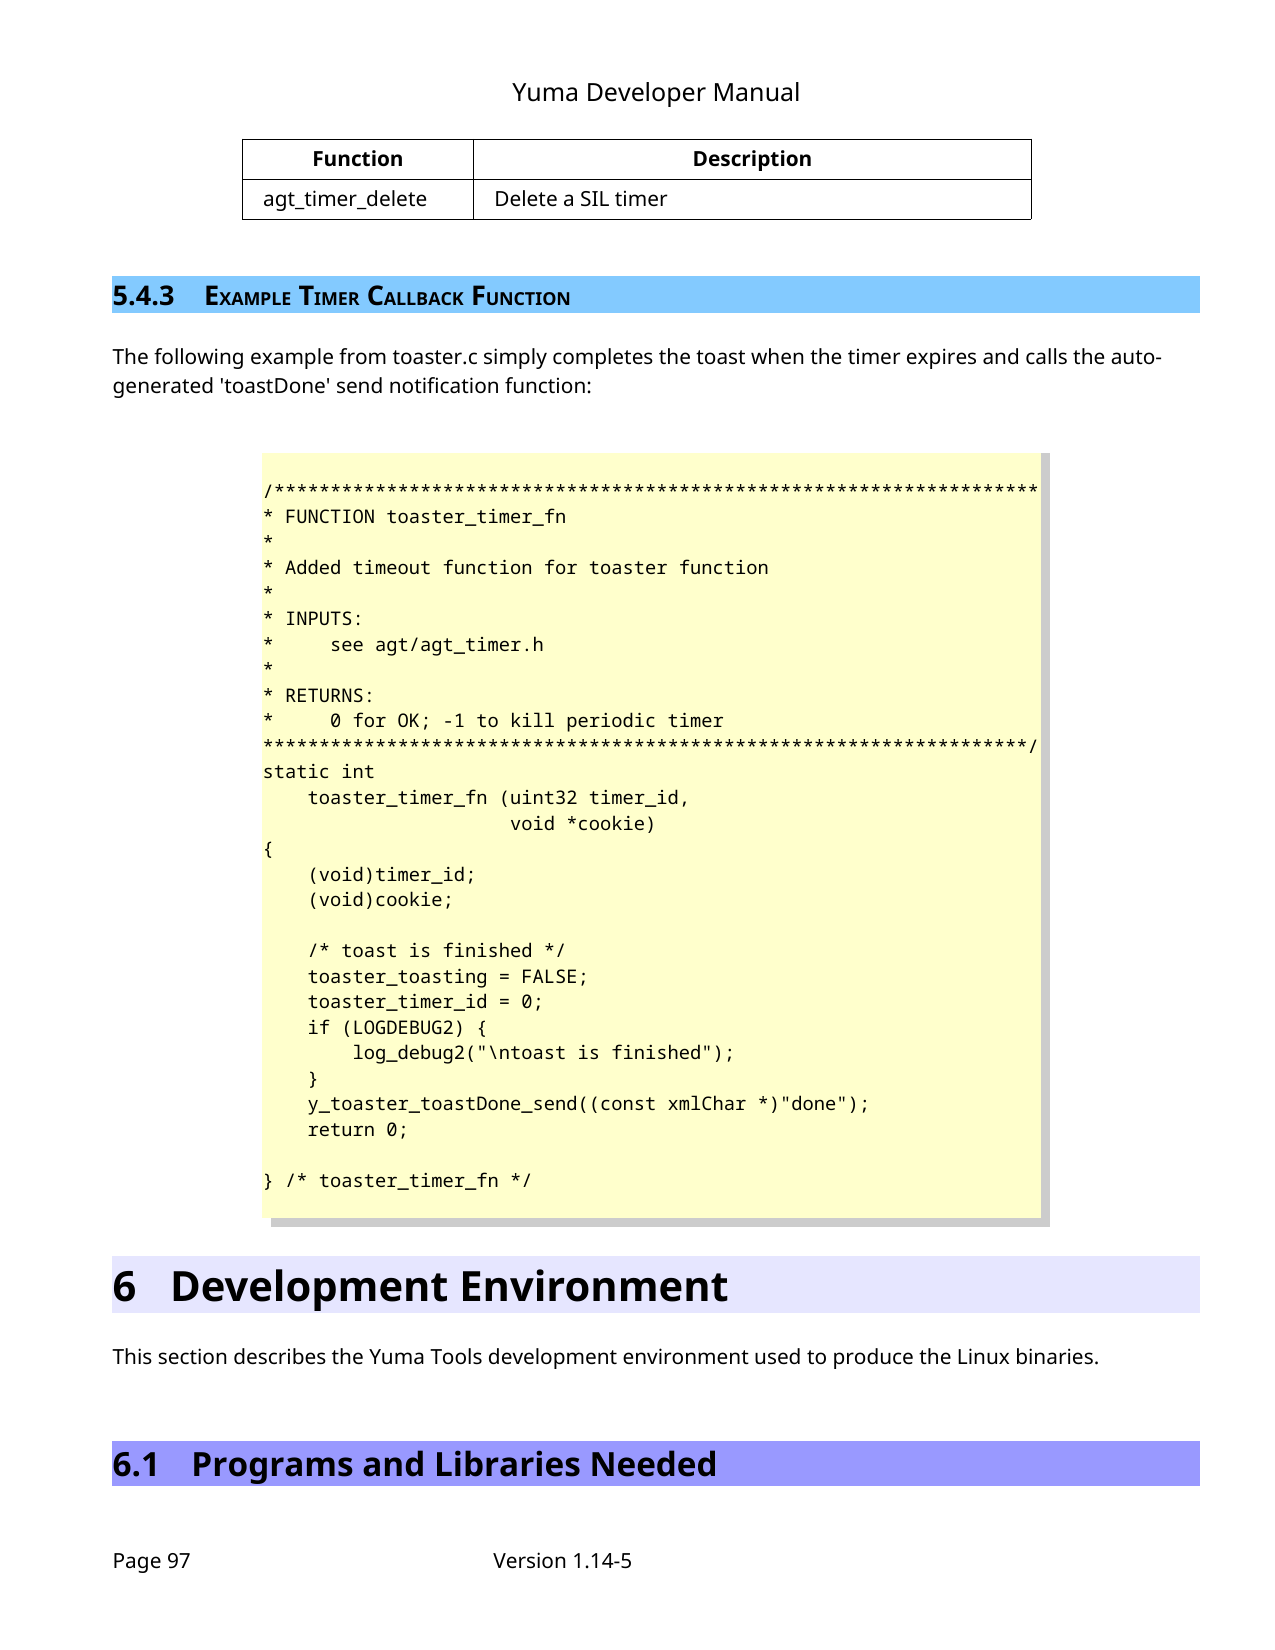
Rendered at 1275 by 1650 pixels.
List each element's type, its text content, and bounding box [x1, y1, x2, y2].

text This section describes the Yuma Tools development environment used to produce the Linux binaries. [112, 1342, 1200, 1371]
text log_debug2("\ntoast is finished"); [262, 1039, 1041, 1065]
text (void)timer_id; [262, 861, 1041, 886]
text void *cookie) [262, 810, 1041, 835]
text * INPUTS: [262, 606, 1041, 631]
subtitle Example Timer Callback Function [112, 276, 1200, 313]
table_cell Delete a SIL timer [474, 180, 1031, 218]
table_header Description [474, 140, 1031, 178]
text return 0; [262, 1116, 1041, 1142]
text (void)cookie; [262, 886, 1041, 912]
text The following example from toaster.c simply completes the toast when the timer expires and calls the auto-generated 'toastDone' send notification function: [112, 342, 1200, 399]
text toaster_toasting = FALSE; [262, 963, 1041, 988]
text * FUNCTION toaster_timer_fn [262, 504, 1041, 529]
text * [262, 580, 1041, 606]
subtitle Development Environment [112, 1256, 1200, 1313]
text * [262, 657, 1041, 682]
text /******************************************************************** [262, 478, 1041, 504]
table_header Function [243, 140, 473, 178]
text } /* toaster_timer_fn */ [262, 1167, 1041, 1193]
text * see agt/agt_timer.h [262, 631, 1041, 657]
text * [262, 529, 1041, 555]
text } [262, 1065, 1041, 1091]
text if (LOGDEBUG2) { [262, 1014, 1041, 1039]
text { [262, 835, 1041, 861]
text * 0 for OK; -1 to kill periodic timer [262, 708, 1041, 733]
table_cell agt_timer_delete [243, 180, 473, 218]
text ********************************************************************/ [262, 733, 1041, 759]
text * Added timeout function for toaster function [262, 555, 1041, 580]
text toaster_timer_id = 0; [262, 988, 1041, 1014]
text y_toaster_toastDone_send((const xmlChar *)"done"); [262, 1091, 1041, 1116]
text toaster_timer_fn (uint32 timer_id, [262, 784, 1041, 810]
text * RETURNS: [262, 682, 1041, 708]
subtitle Programs and Libraries Needed [112, 1441, 1200, 1486]
text /* toast is finished */ [262, 937, 1041, 963]
text static int [262, 759, 1041, 784]
